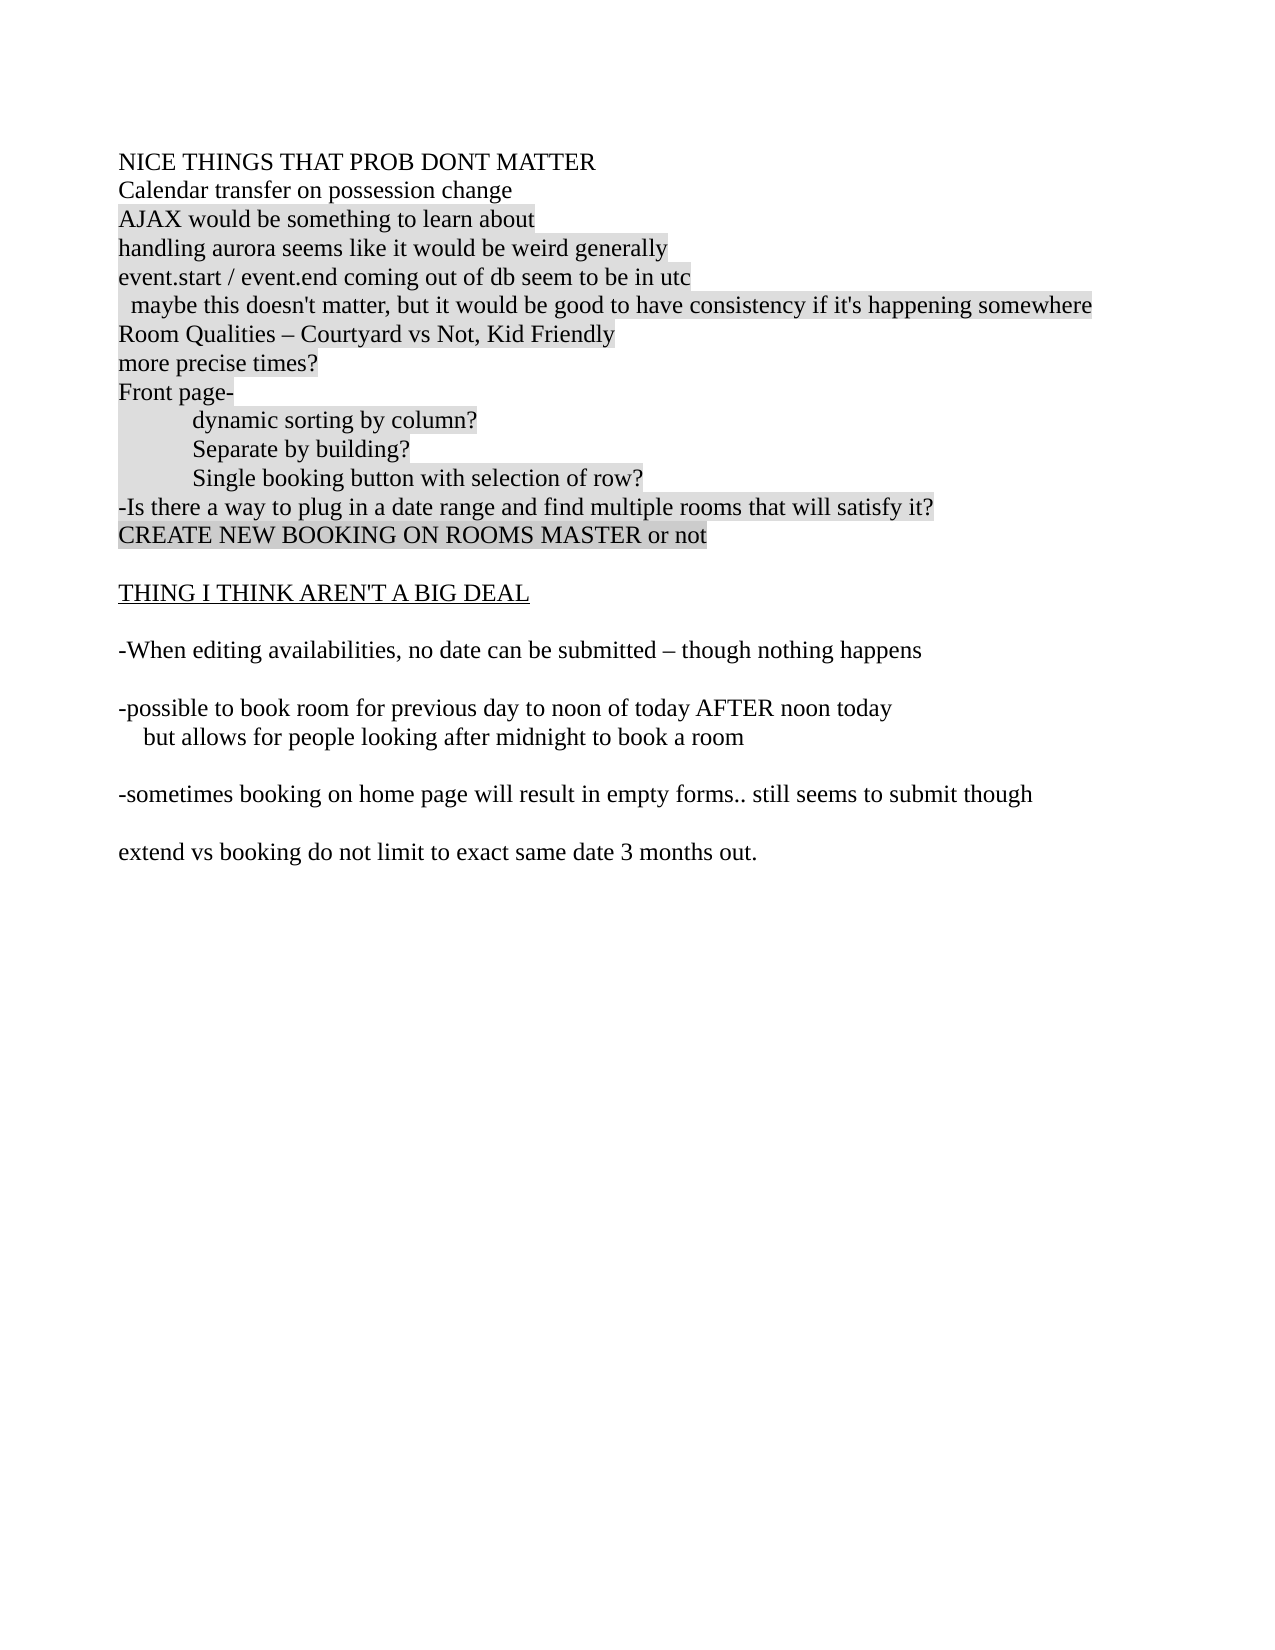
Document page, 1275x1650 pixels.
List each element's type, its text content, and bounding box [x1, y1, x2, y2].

text dynamic sorting by column? [118, 406, 1157, 434]
text Calendar transfer on possession change [118, 176, 1157, 204]
text -sometimes booking on home page will result in empty forms.. still seems to submit though [118, 779, 1157, 808]
text -Is there a way to plug in a date range and find multiple rooms that will satisfy it? [118, 492, 1157, 521]
text CREATE NEW BOOKING ON ROOMS MASTER or not [118, 521, 1157, 549]
text NICE THINGS THAT PROB DONT MATTER [118, 147, 1157, 176]
text maybe this doesn't matter, but it would be good to have consistency if it's happening somewhere [118, 291, 1157, 319]
text Separate by building? [118, 434, 1157, 463]
text Single booking button with selection of row? [118, 463, 1157, 492]
text more precise times? [118, 348, 1157, 377]
text THING I THINK AREN'T A BIG DEAL [118, 578, 1157, 607]
text Front page- [118, 377, 1157, 406]
text Room Qualities – Courtyard vs Not, Kid Friendly [118, 319, 1157, 348]
text event.start / event.end coming out of db seem to be in utc [118, 262, 1157, 291]
text -possible to book room for previous day to noon of today AFTER noon today [118, 693, 1157, 722]
text handling aurora seems like it would be weird generally [118, 233, 1157, 262]
text -When editing availabilities, no date can be submitted – though nothing happens [118, 636, 1157, 664]
text extend vs booking do not limit to exact same date 3 months out. [118, 837, 1157, 866]
text but allows for people looking after midnight to book a room [118, 722, 1157, 751]
text AJAX would be something to learn about [118, 204, 1157, 233]
